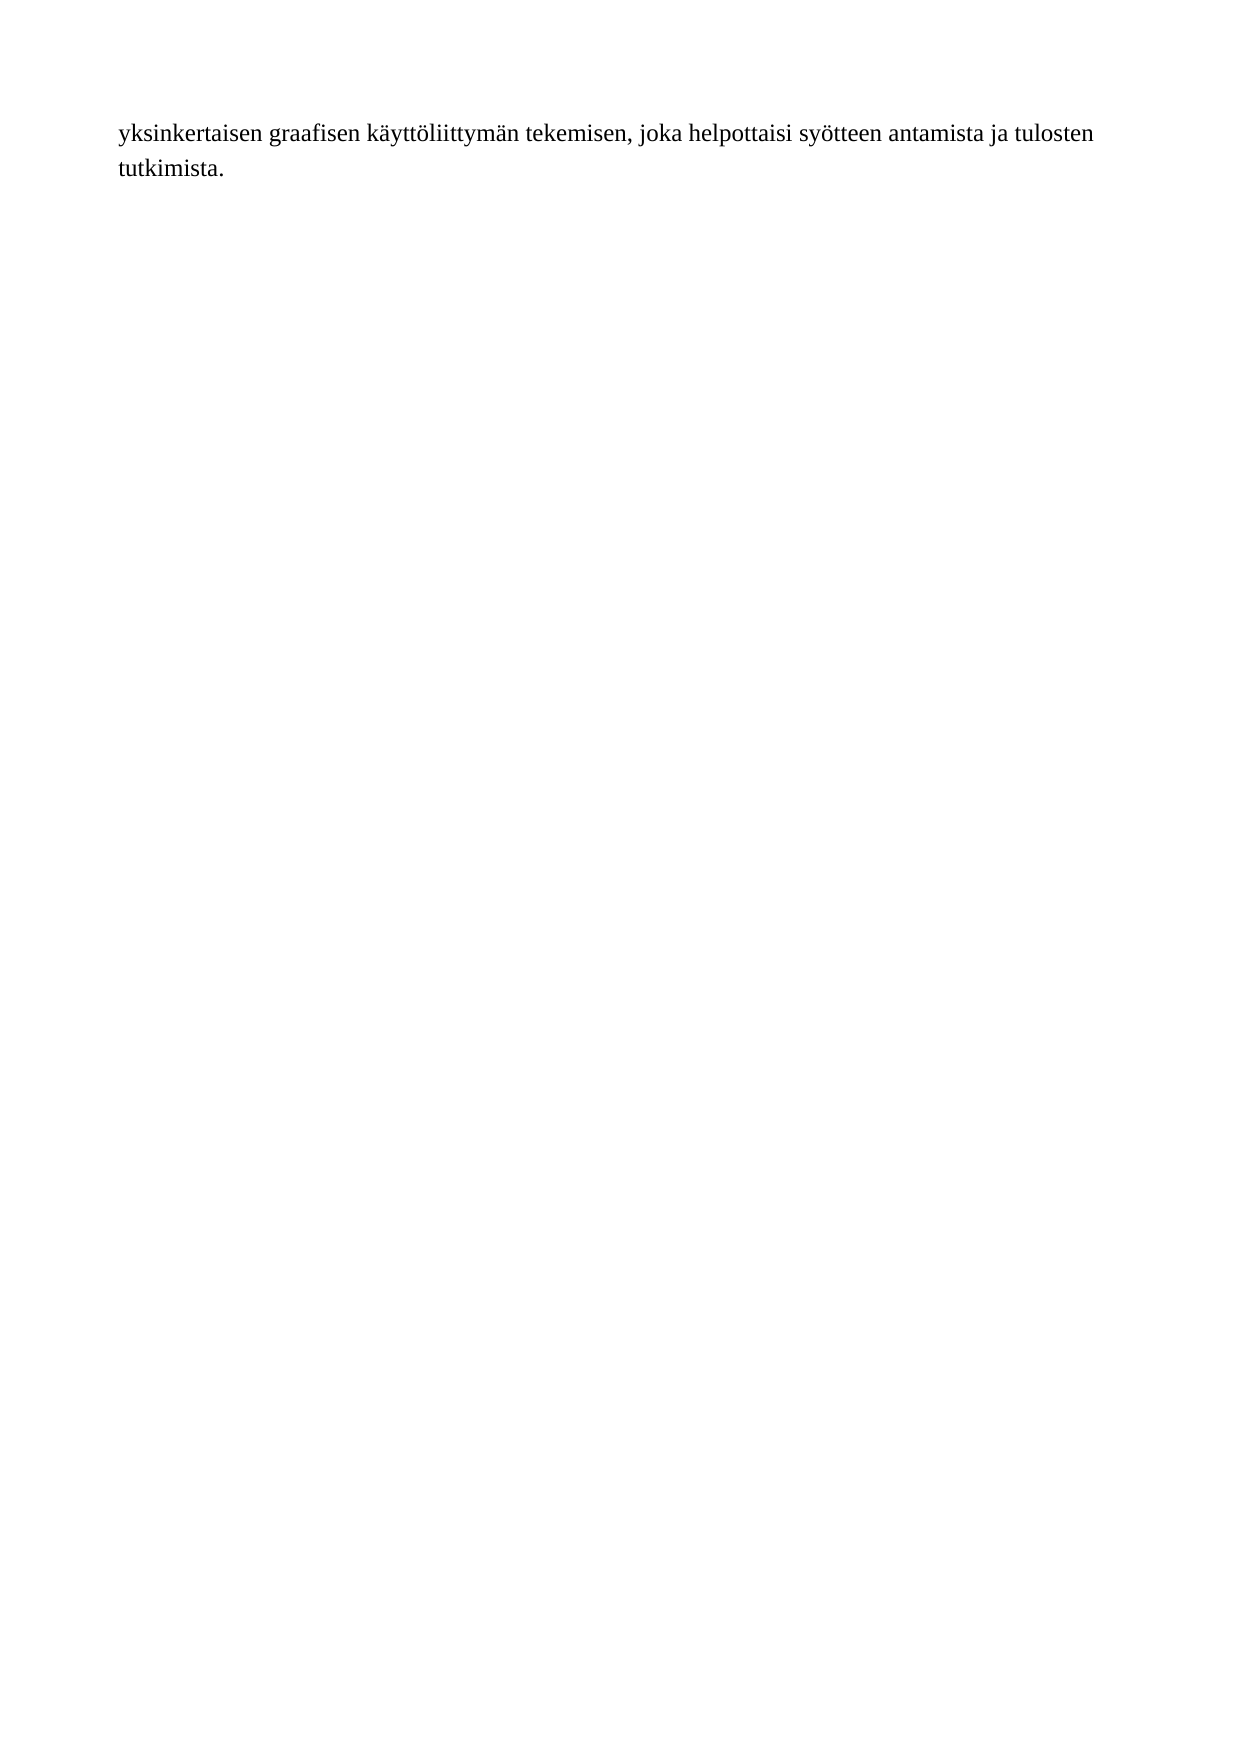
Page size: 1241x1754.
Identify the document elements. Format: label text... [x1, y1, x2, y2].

text yksinkertaisen graafisen käyttöliittymän tekemisen, joka helpottaisi syötteen antamista ja tulosten tutkimista. [118, 118, 1122, 181]
